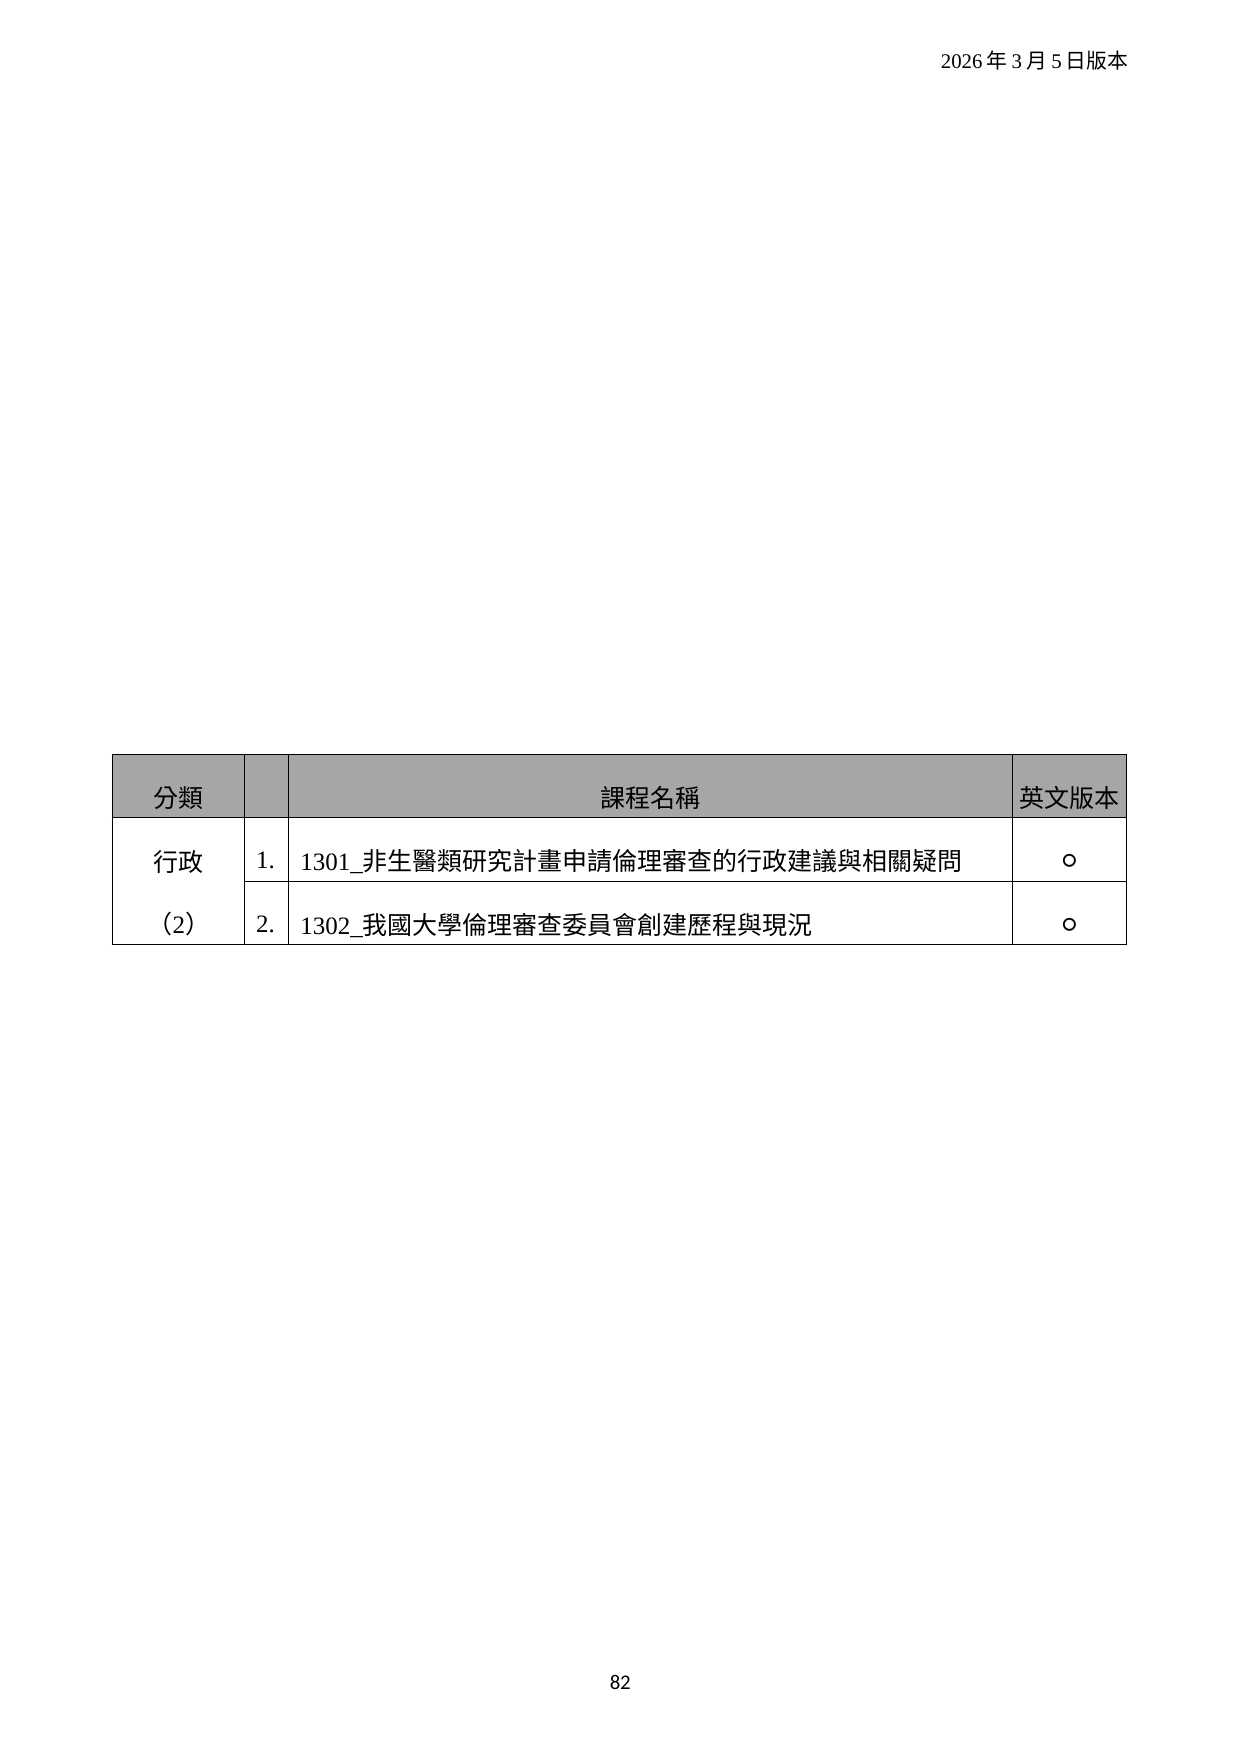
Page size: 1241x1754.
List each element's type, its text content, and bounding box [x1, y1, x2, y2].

table_cell [245, 818, 288, 881]
table_cell 1302_我國大學倫理審查委員會創建歷程與現況 [289, 882, 1012, 944]
table_cell 1301_非生醫類研究計畫申請倫理審查的行政建議與相關疑問 [289, 818, 1012, 881]
table_cell ○ [1013, 882, 1126, 944]
table_cell [245, 882, 288, 944]
table_header 分類 [113, 755, 244, 817]
table_cell ○ [1013, 818, 1126, 881]
table_header 英文版本 [1013, 755, 1126, 817]
table_header [245, 755, 288, 817]
table_header 課程名稱 [289, 755, 1012, 817]
table_cell 行政 （2） [113, 818, 244, 944]
